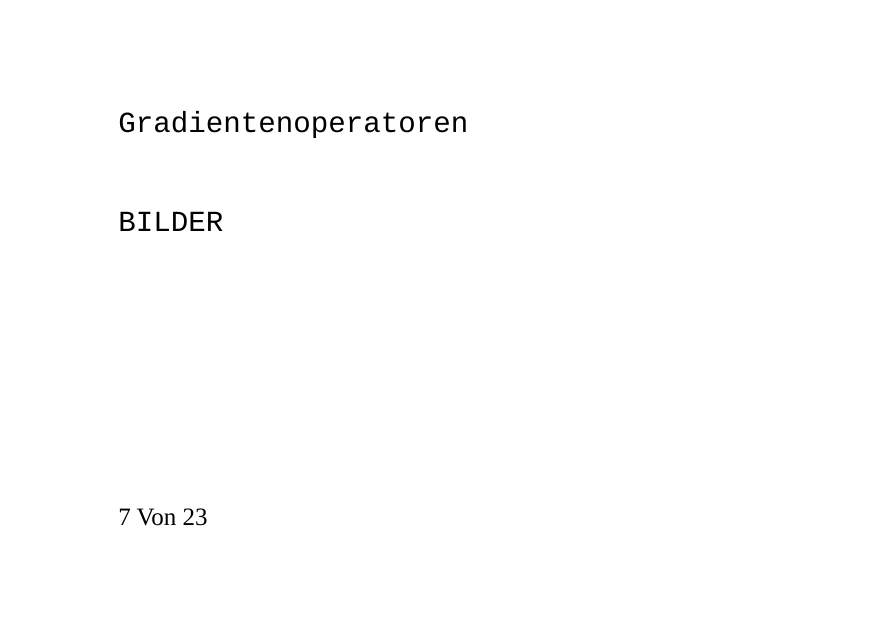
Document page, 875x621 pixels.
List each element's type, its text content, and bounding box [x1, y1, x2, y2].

text BILDER [118, 207, 756, 240]
text Gradientenoperatoren [118, 108, 756, 141]
